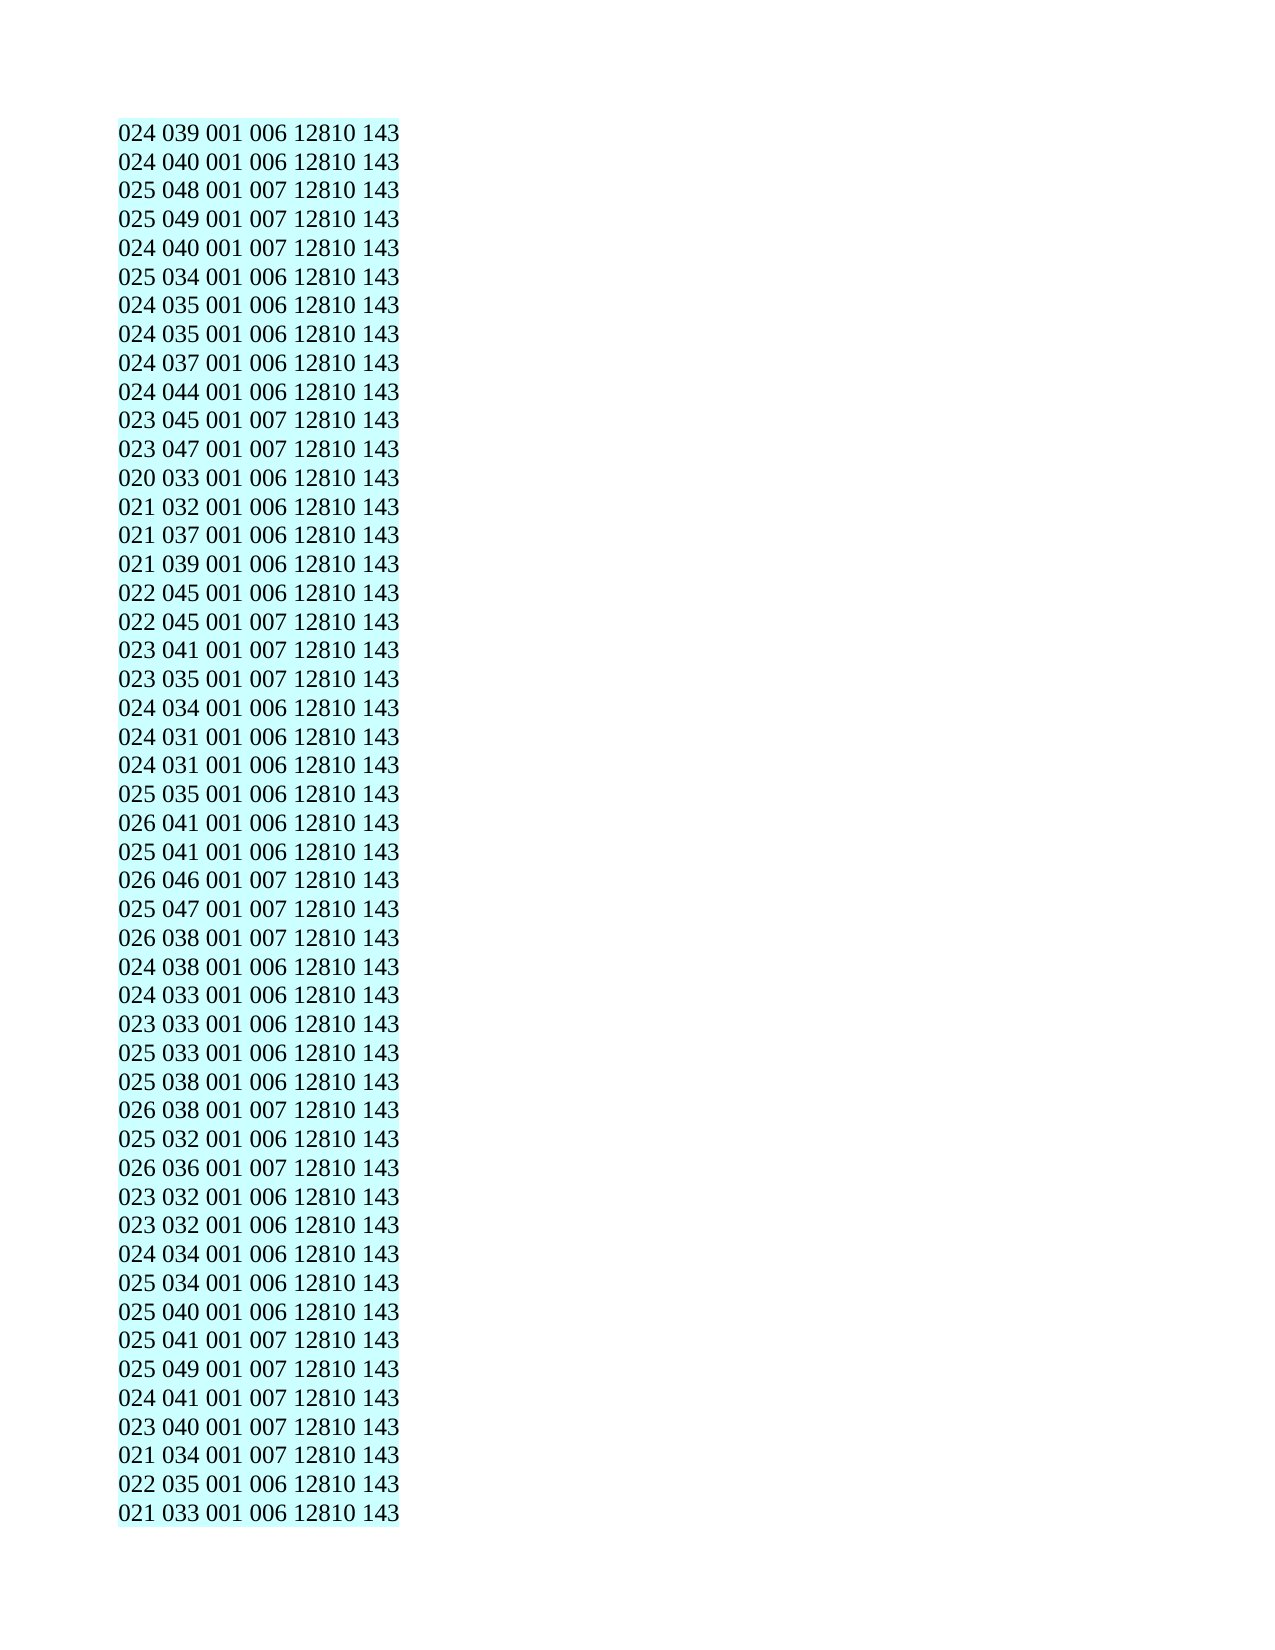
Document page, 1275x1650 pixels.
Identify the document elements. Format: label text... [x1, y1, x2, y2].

text 024 034 001 006 12810 143 [118, 693, 1157, 722]
text 026 041 001 006 12810 143 [118, 808, 1157, 837]
text 021 037 001 006 12810 143 [118, 521, 1157, 549]
text 023 035 001 007 12810 143 [118, 664, 1157, 693]
text 024 044 001 006 12810 143 [118, 377, 1157, 406]
text 025 047 001 007 12810 143 [118, 894, 1157, 923]
text 020 033 001 006 12810 143 [118, 463, 1157, 492]
text 024 035 001 006 12810 143 [118, 291, 1157, 319]
text 021 033 001 006 12810 143 [118, 1498, 1157, 1527]
text 024 041 001 007 12810 143 [118, 1383, 1157, 1412]
text 023 047 001 007 12810 143 [118, 434, 1157, 463]
text 023 032 001 006 12810 143 [118, 1211, 1157, 1239]
text 026 046 001 007 12810 143 [118, 866, 1157, 894]
text 023 032 001 006 12810 143 [118, 1182, 1157, 1211]
text 024 038 001 006 12810 143 [118, 952, 1157, 981]
text 025 041 001 006 12810 143 [118, 837, 1157, 866]
text 025 041 001 007 12810 143 [118, 1326, 1157, 1354]
text 024 040 001 006 12810 143 [118, 147, 1157, 176]
text 024 034 001 006 12810 143 [118, 1239, 1157, 1268]
text 025 049 001 007 12810 143 [118, 1354, 1157, 1383]
text 026 036 001 007 12810 143 [118, 1153, 1157, 1182]
text 025 033 001 006 12810 143 [118, 1038, 1157, 1067]
text 024 037 001 006 12810 143 [118, 348, 1157, 377]
text 022 045 001 007 12810 143 [118, 607, 1157, 636]
text 022 045 001 006 12810 143 [118, 578, 1157, 607]
text 023 041 001 007 12810 143 [118, 636, 1157, 664]
text 024 031 001 006 12810 143 [118, 751, 1157, 779]
text 025 035 001 006 12810 143 [118, 779, 1157, 808]
text 022 035 001 006 12810 143 [118, 1469, 1157, 1498]
text 025 034 001 006 12810 143 [118, 1268, 1157, 1297]
text 023 040 001 007 12810 143 [118, 1412, 1157, 1441]
text 025 040 001 006 12810 143 [118, 1297, 1157, 1326]
text 025 034 001 006 12810 143 [118, 262, 1157, 291]
text 023 045 001 007 12810 143 [118, 406, 1157, 434]
text 025 038 001 006 12810 143 [118, 1067, 1157, 1096]
text 021 032 001 006 12810 143 [118, 492, 1157, 521]
text 025 049 001 007 12810 143 [118, 204, 1157, 233]
text 024 035 001 006 12810 143 [118, 319, 1157, 348]
text 024 031 001 006 12810 143 [118, 722, 1157, 751]
text 024 033 001 006 12810 143 [118, 981, 1157, 1009]
text 024 039 001 006 12810 143 [118, 118, 1157, 147]
text 025 032 001 006 12810 143 [118, 1124, 1157, 1153]
text 023 033 001 006 12810 143 [118, 1009, 1157, 1038]
text 024 040 001 007 12810 143 [118, 233, 1157, 262]
text 021 039 001 006 12810 143 [118, 549, 1157, 578]
text 026 038 001 007 12810 143 [118, 1096, 1157, 1124]
text 026 038 001 007 12810 143 [118, 923, 1157, 952]
text 021 034 001 007 12810 143 [118, 1441, 1157, 1469]
text 025 048 001 007 12810 143 [118, 176, 1157, 204]
